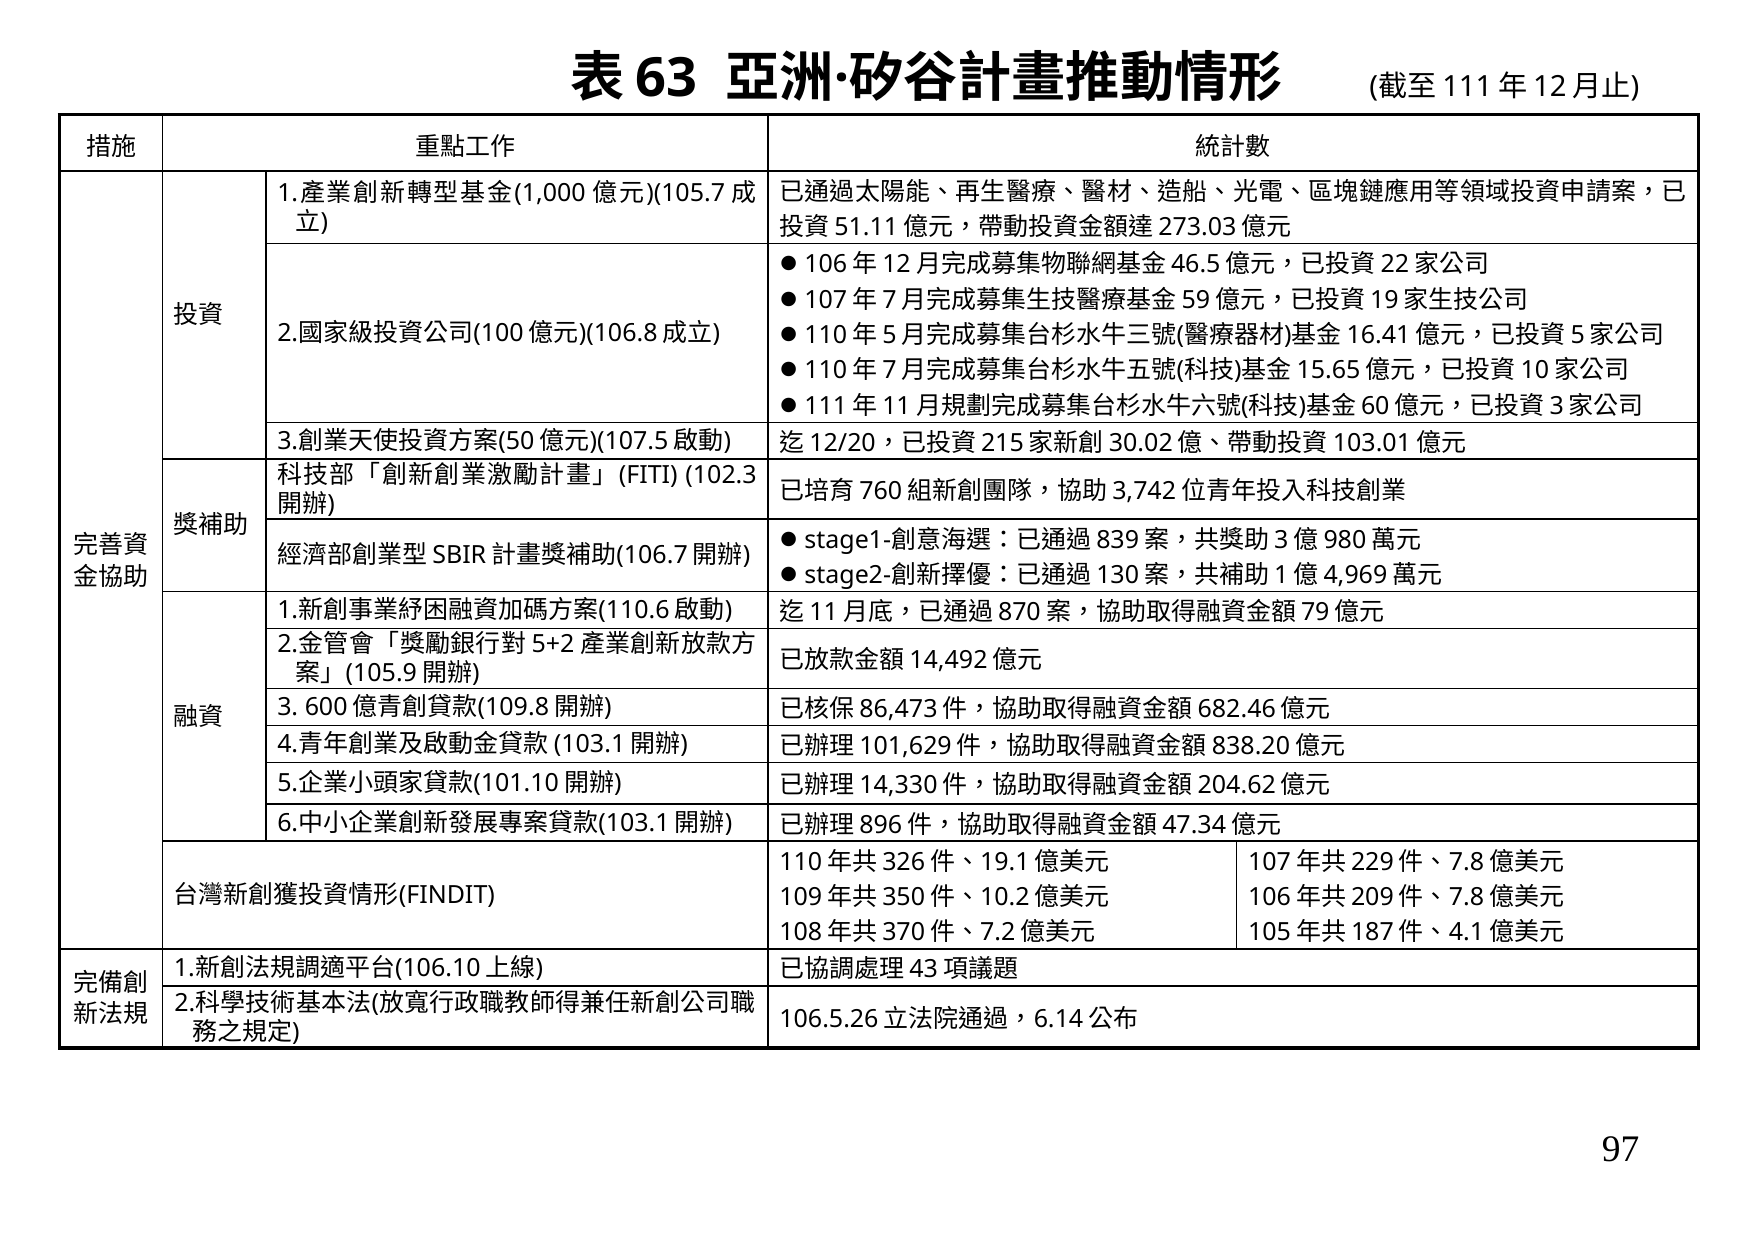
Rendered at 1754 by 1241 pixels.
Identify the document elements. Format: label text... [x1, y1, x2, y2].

table_cell 107年共229件、7.8億美元 106年共209件、7.8億美元 105年共187件、4.1億美元 [1237, 842, 1697, 948]
table_cell 6.中小企業創新發展專案貸款(103.1開辦) [267, 805, 767, 840]
table_cell 已辦理101,629件，協助取得融資金額838.20億元 [769, 726, 1697, 761]
table_cell 獎補助 [163, 460, 265, 591]
table_cell 完善資金協助 [61, 172, 162, 948]
table_header 措施 [61, 116, 162, 170]
table_cell stage1-創意海選：已通過839案，共獎助3億980萬元 stage2-創新擇優：已通過130案，共補助1億4,969萬元 [769, 520, 1697, 591]
table_header 統計數 [769, 116, 1697, 170]
table_cell 2.國家級投資公司(100億元)(106.8成立) [267, 244, 767, 421]
table_cell 迄11月底，已通過870案，協助取得融資金額79億元 [769, 592, 1697, 628]
table_cell 已辦理14,330件，協助取得融資金額204.62億元 [769, 763, 1697, 803]
table_cell 1.產業創新轉型基金(1,000億元)(105.7成立) [267, 172, 767, 243]
table_cell 106年12月完成募集物聯網基金46.5億元，已投資22家公司 107年7月完成募集生技醫療基金59億元，已投資19家生技公司 110年5月完成募集台杉水牛三號(醫療器材)基金16.41億元，已投資5家公司 110年7月完成募集台杉水牛五號(科技)基金15.65億元，已投資10家公司 111年11月規劃完成募集台杉水牛六號(科技)基金60億元，已投資3家公司 [769, 244, 1697, 421]
table_cell 110年共326件、19.1億美元 109年共350件、10.2億美元 108年共370件、7.2億美元 [769, 842, 1236, 948]
table_cell 4.青年創業及啟動金貸款 (103.1開辦) [267, 726, 767, 761]
table_cell 1.新創事業紓困融資加碼方案(110.6啟動) [267, 592, 767, 628]
table_cell 5.企業小頭家貸款(101.10開辦) [267, 763, 767, 803]
table_cell 已通過太陽能、再生醫療、醫材、造船、光電、區塊鏈應用等領域投資申請案，已投資51.11億元，帶動投資金額達273.03億元 [769, 172, 1697, 243]
table_cell 已協調處理43項議題 [769, 950, 1697, 985]
table_cell 科技部「創新創業激勵計畫」(FITI) (102.3開辦) [267, 460, 767, 518]
table_cell 台灣新創獲投資情形(FINDIT) [163, 842, 767, 948]
table_cell 已核保86,473件，協助取得融資金額682.46億元 [769, 689, 1697, 724]
table_cell 已放款金額14,492億元 [769, 629, 1697, 687]
table_cell 投資 [163, 172, 265, 458]
table_cell 106.5.26立法院通過，6.14公布 [769, 987, 1697, 1046]
table_cell 融資 [163, 592, 265, 840]
table_cell 2.金管會「獎勵銀行對5+2產業創新放款方案」(105.9開辦) [267, 629, 767, 687]
table_cell 已培育760組新創團隊，協助3,742位青年投入科技創業 [769, 460, 1697, 518]
table_cell 2.科學技術基本法(放寬行政職教師得兼任新創公司職務之規定) [163, 987, 767, 1046]
table_cell 3.創業天使投資方案(50億元)(107.5啟動) [267, 423, 767, 458]
table_cell 迄12/20，已投資215家新創30.02億、帶動投資103.01億元 [769, 423, 1697, 458]
subtitle 表63 亞洲·矽谷計畫推動情形 (截至111年12月止) [325, 38, 1639, 113]
table_cell 3. 600億青創貸款(109.8開辦) [267, 689, 767, 724]
table_cell 完備創新法規 [61, 950, 162, 1046]
table_cell 經濟部創業型SBIR計畫獎補助(106.7開辦) [267, 520, 767, 591]
table_cell 1.新創法規調適平台(106.10上線) [163, 950, 767, 985]
table_header 重點工作 [163, 116, 767, 170]
table_cell 已辦理896件，協助取得融資金額47.34億元 [769, 805, 1697, 840]
